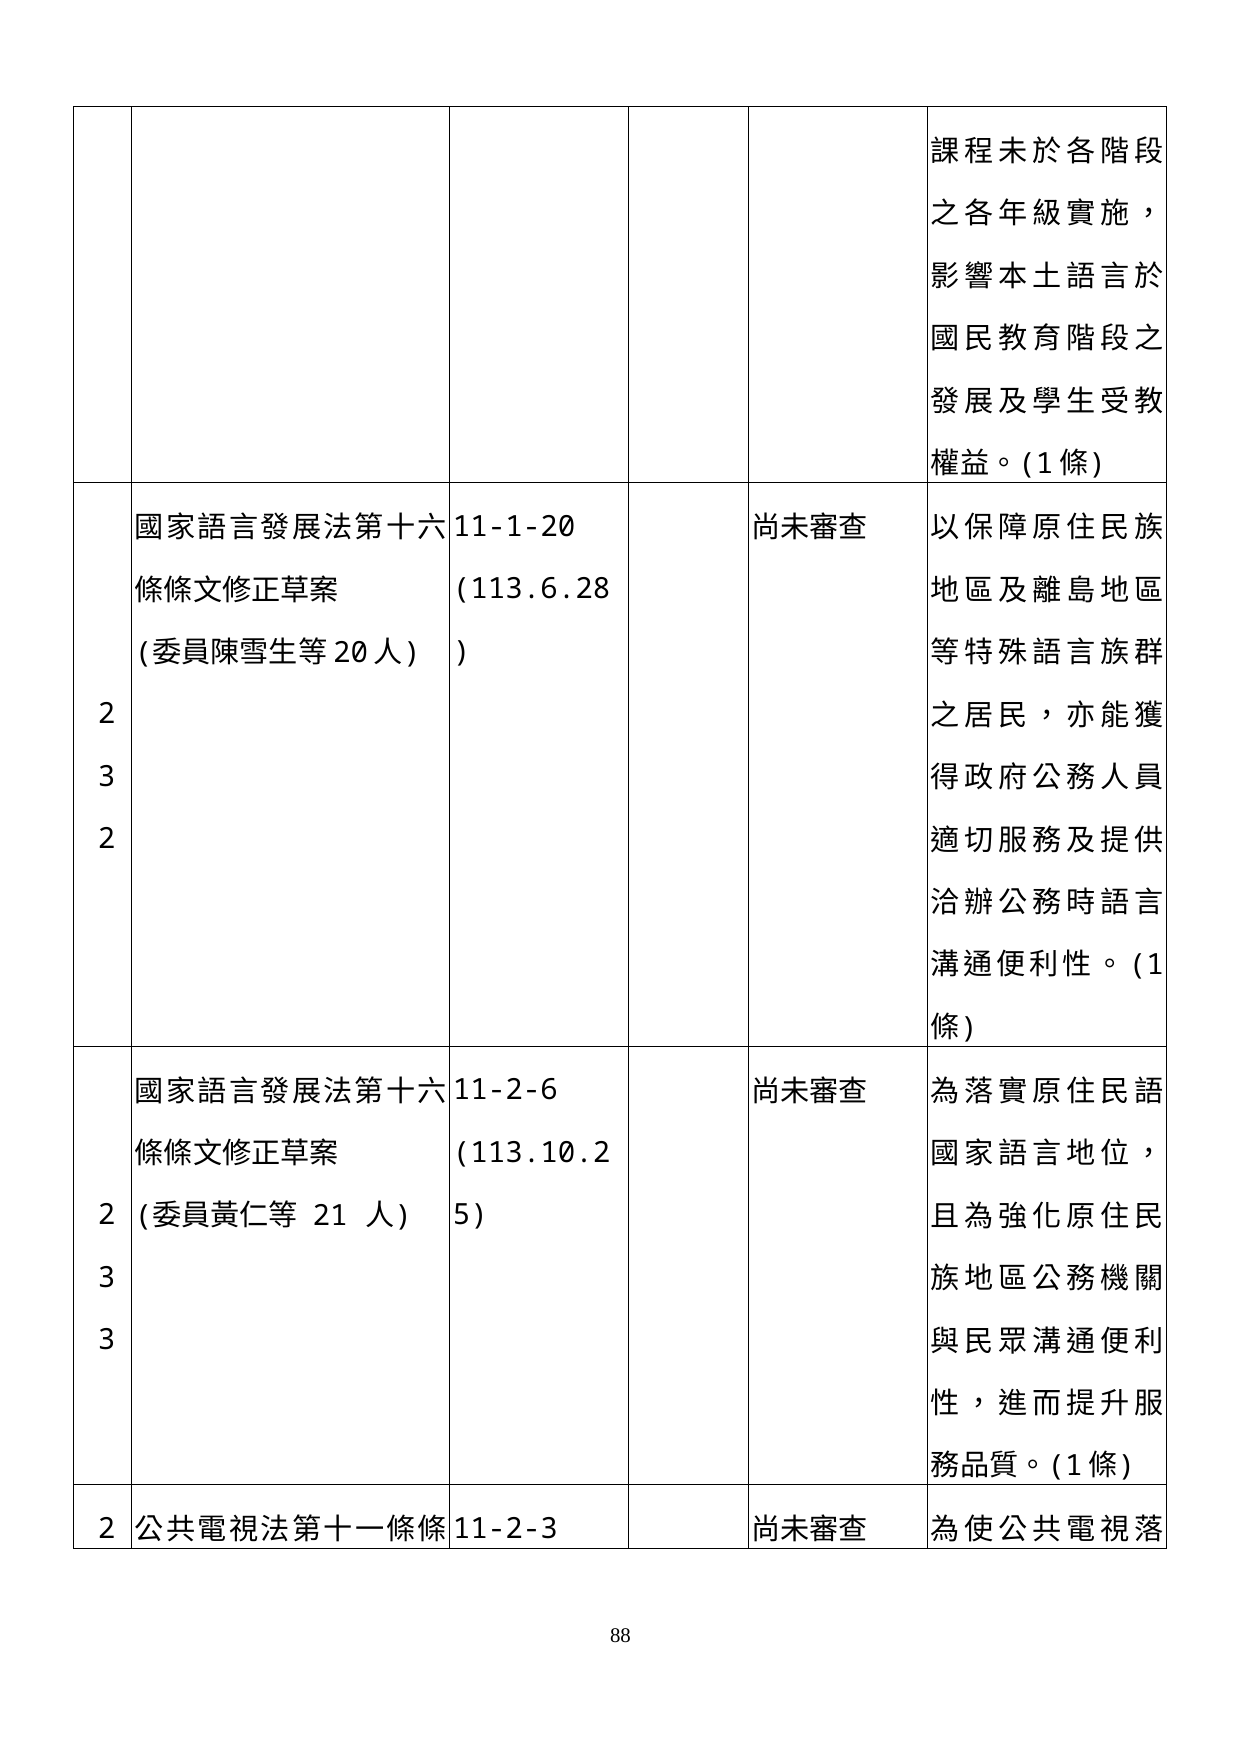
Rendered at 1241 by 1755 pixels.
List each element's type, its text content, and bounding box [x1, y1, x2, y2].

table_cell 公共電視法第十一條條 [132, 1485, 449, 1548]
table_cell 國家語言發展法第十六條條文修正草案 (委員陳雪生等20人) [132, 483, 449, 1046]
table_cell 尚未審查 [749, 1485, 927, 1548]
table_cell [74, 483, 131, 1046]
table_cell 國家語言發展法第十六條條文修正草案 (委員黃仁等 21 人) [132, 1047, 449, 1484]
table_cell 11-2-3 [450, 1485, 628, 1548]
table_cell [629, 1485, 748, 1548]
table_cell [629, 483, 748, 1046]
table_cell [74, 1485, 131, 1548]
table_cell 課程未於各階段之各年級實施，影響本土語言於國民教育階段之發展及學生受教權益。(1條) [928, 107, 1166, 482]
table_cell [74, 1047, 131, 1484]
table_cell 為使公共電視落 [928, 1485, 1166, 1548]
table_cell 尚未審查 [749, 1047, 927, 1484]
table_cell [629, 1047, 748, 1484]
table_cell [629, 107, 748, 482]
table_cell [450, 107, 628, 482]
table_cell [749, 107, 927, 482]
table_cell 尚未審查 [749, 483, 927, 1046]
table_cell 11-2-6 (113.10.25) [450, 1047, 628, 1484]
table_cell [74, 107, 131, 482]
table_cell 11-1-20 (113.6.28) [450, 483, 628, 1046]
table_cell [132, 107, 449, 482]
table_cell 為落實原住民語國家語言地位，且為強化原住民族地區公務機關與民眾溝通便利性，進而提升服務品質。(1條) [928, 1047, 1166, 1484]
table_cell 以保障原住民族地區及離島地區等特殊語言族群之居民，亦能獲得政府公務人員適切服務及提供洽辦公務時語言溝通便利性。(1條) [928, 483, 1166, 1046]
